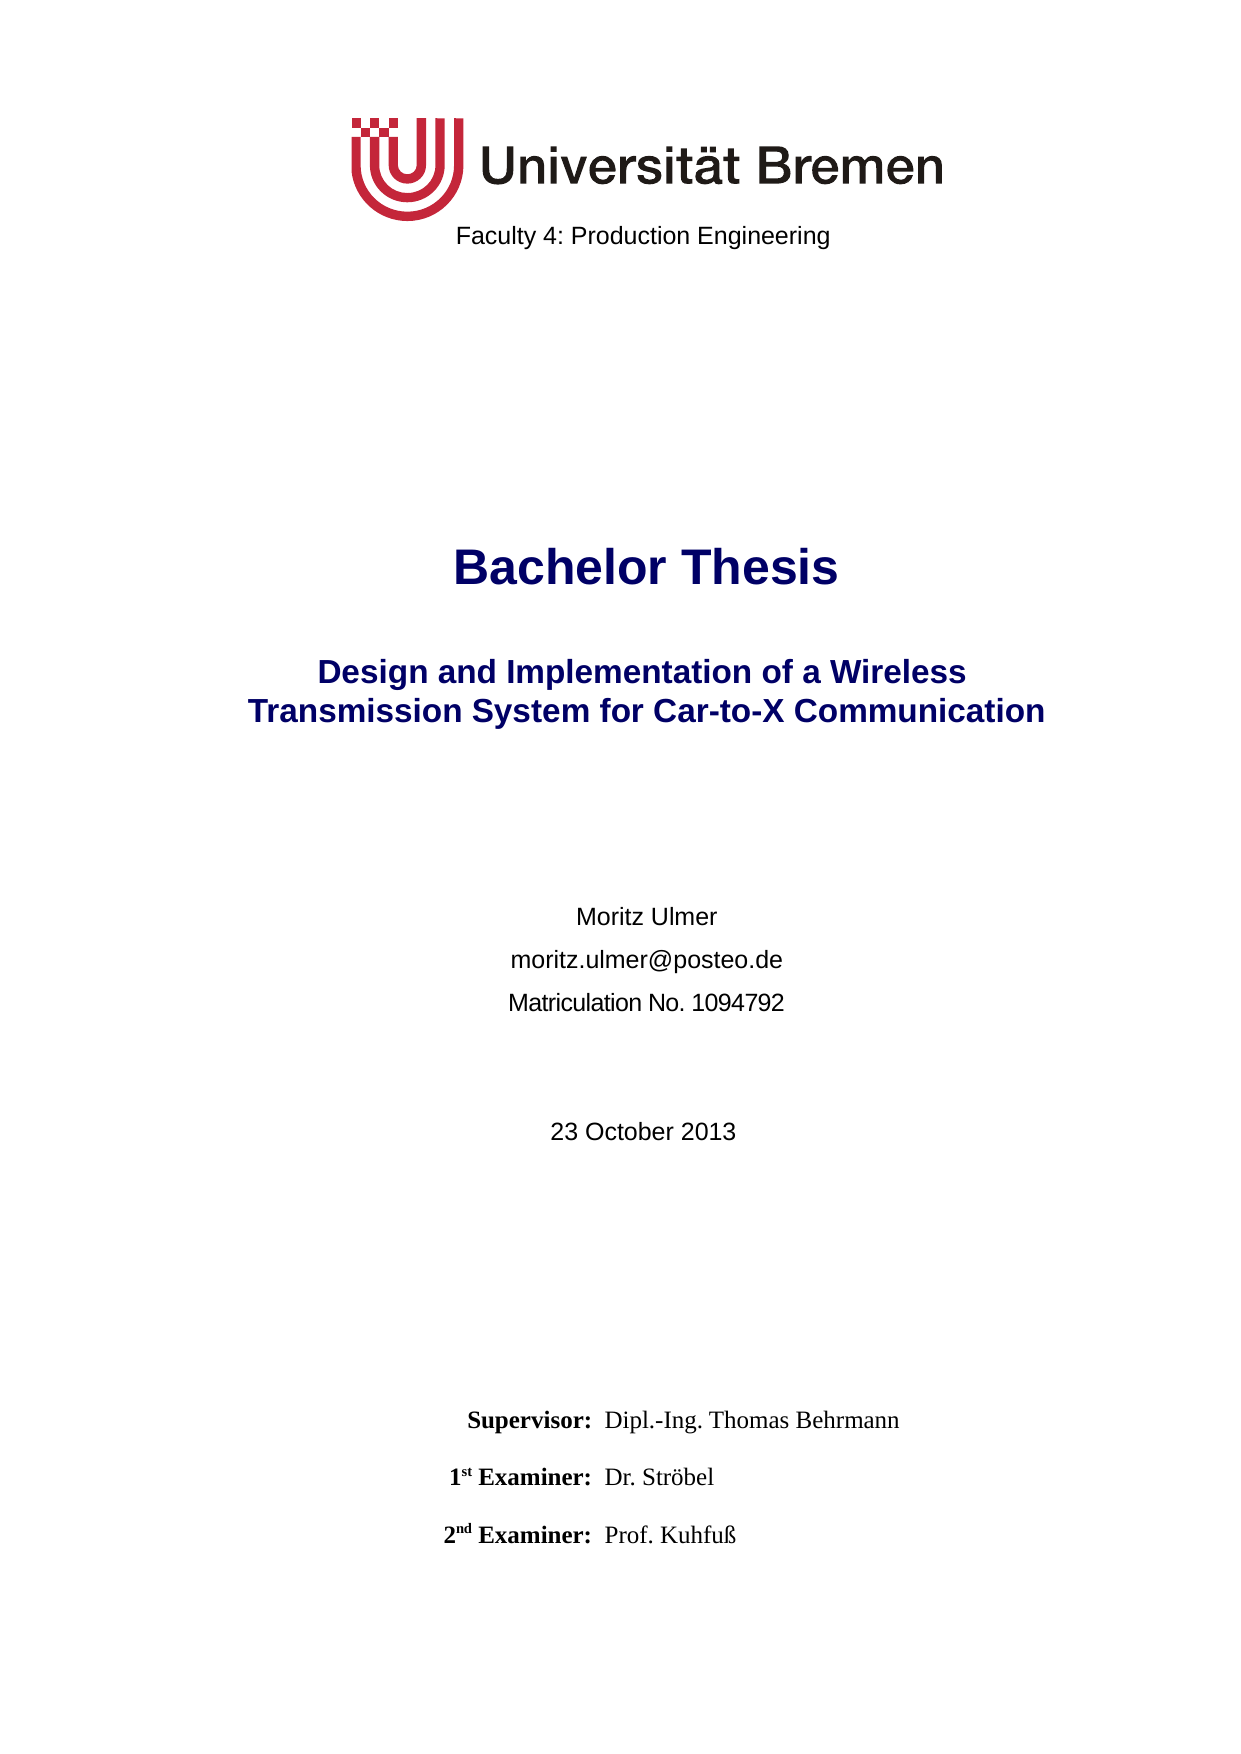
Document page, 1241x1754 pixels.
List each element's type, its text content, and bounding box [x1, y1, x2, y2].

table_header Supervisor: [213, 1405, 604, 1462]
text Transmission System for Car-to-X Communication [213, 691, 1081, 729]
text Design and Implementation of a Wireless [213, 652, 1081, 691]
text moritz.ulmer@posteo.de [213, 945, 1081, 974]
text 23 October 2013 [213, 1117, 1081, 1146]
table_header Dipl.-Ing. Thomas Behrmann [604, 1405, 1081, 1462]
table_cell 2nd Examiner: [213, 1520, 604, 1577]
text Bachelor Thesis [213, 537, 1081, 595]
table_cell Dr. Ströbel [604, 1463, 1081, 1520]
table_cell 1st Examiner: [213, 1463, 604, 1520]
table_cell Prof. Kuhfuß [604, 1520, 1081, 1577]
text Faculty 4: Production Engineering [213, 118, 1081, 250]
text Matriculation No. 1094792 [213, 988, 1081, 1017]
text Moritz Ulmer [213, 902, 1081, 931]
